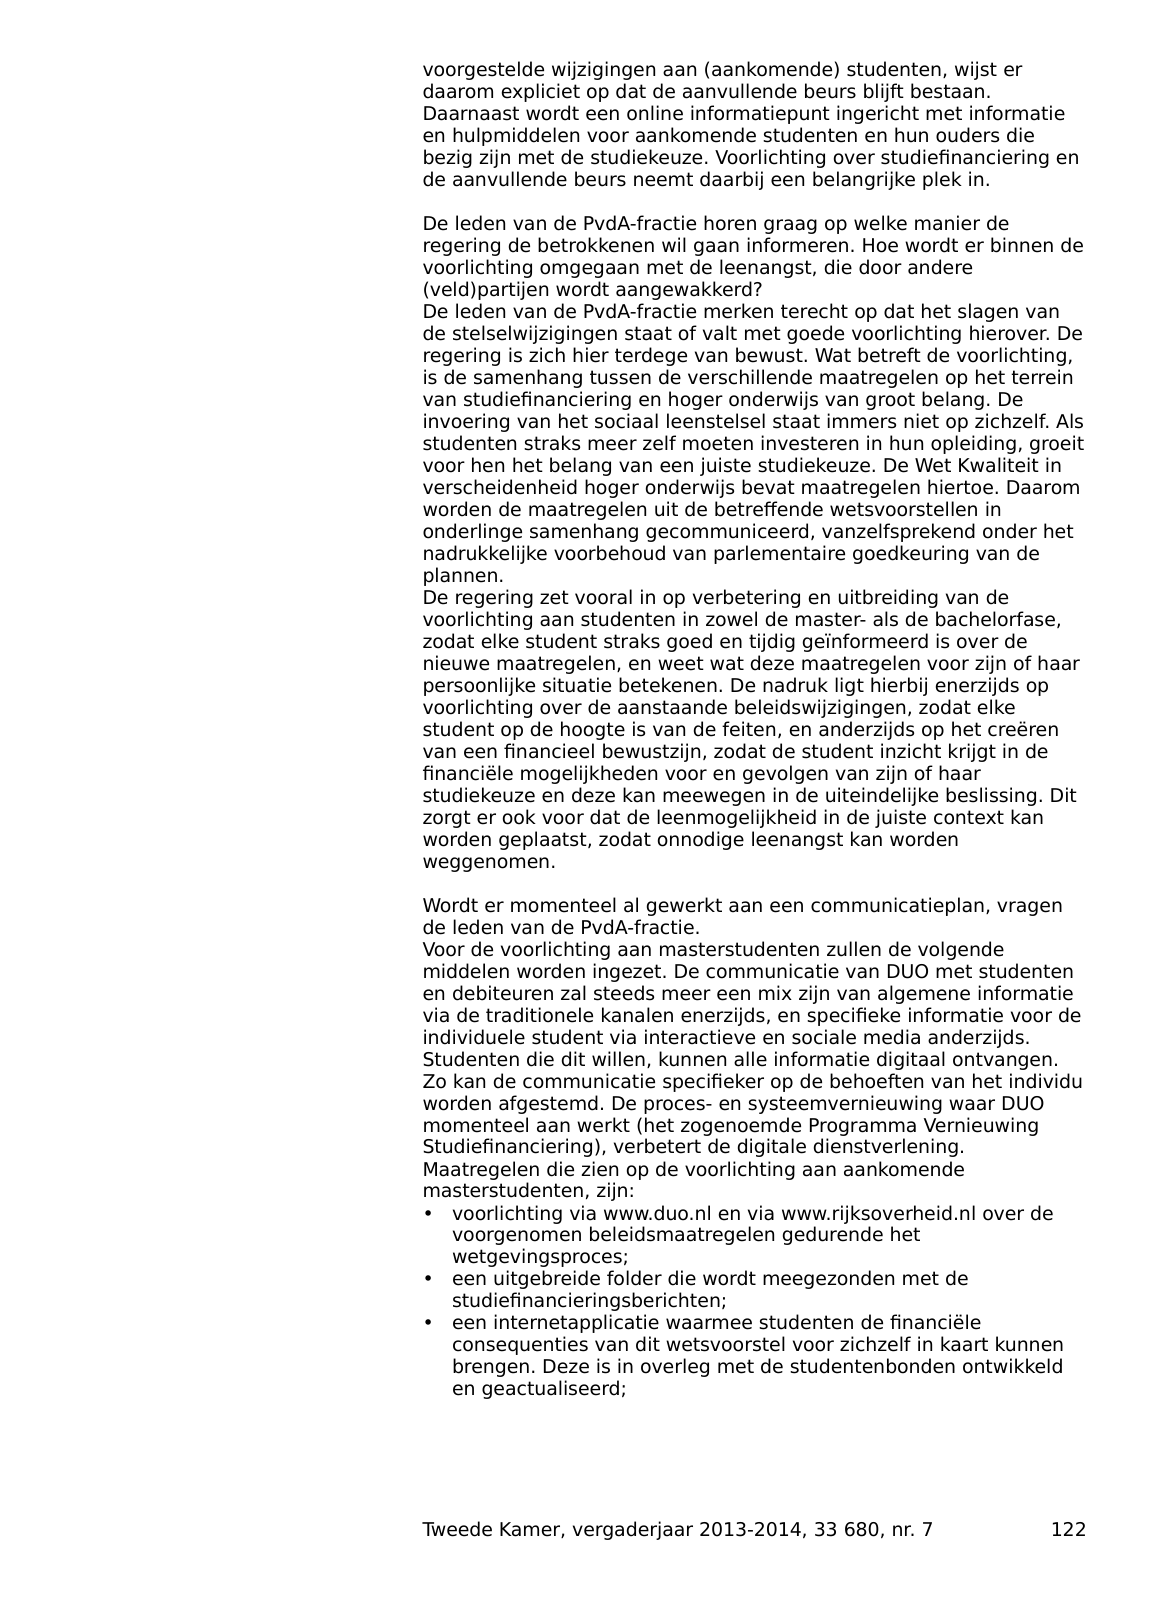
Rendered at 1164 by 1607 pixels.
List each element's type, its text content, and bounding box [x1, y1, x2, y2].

text • een uitgebreide folder die wordt meegezonden met de studiefinancieringsberichten; [422, 1268, 1087, 1312]
text • voorlichting via www.duo.nl en via www.rijksoverheid.nl over de voorgenomen beleidsmaatregelen gedurende het wetgevingsproces; [422, 1202, 1087, 1268]
text De regering zet vooral in op verbetering en uitbreiding van de voorlichting aan studenten in zowel de master- als de bachelorfase, zodat elke student straks goed en tijdig geïnformeerd is over de nieuwe maatregelen, en weet wat deze maatregelen voor zijn of haar persoonlijke situatie betekenen. De nadruk ligt hierbij enerzijds op voorlichting over de aanstaande beleidswijzigingen, zodat elke student op de hoogte is van de feiten, en anderzijds op het creëren van een financieel bewustzijn, zodat de student inzicht krijgt in de financiële mogelijkheden voor en gevolgen van zijn of haar studiekeuze en deze kan meewegen in de uiteindelijke beslissing. Dit zorgt er ook voor dat de leenmogelijkheid in de juiste context kan worden geplaatst, zodat onnodige leenangst kan worden weggenomen. [422, 587, 1087, 872]
text • een internetapplicatie waarmee studenten de financiële consequenties van dit wetsvoorstel voor zichzelf in kaart kunnen brengen. Deze is in overleg met de studentenbonden ontwikkeld en geactualiseerd; [422, 1312, 1087, 1400]
text voorgestelde wijzigingen aan (aankomende) studenten, wijst er daarom expliciet op dat de aanvullende beurs blijft bestaan. Daarnaast wordt een online informatiepunt ingericht met informatie en hulpmiddelen voor aankomende studenten en hun ouders die bezig zijn met de studiekeuze. Voorlichting over studiefinanciering en de aanvullende beurs neemt daarbij een belangrijke plek in. [422, 59, 1087, 191]
text De leden van de PvdA-fractie merken terecht op dat het slagen van de stelselwijzigingen staat of valt met goede voorlichting hierover. De regering is zich hier terdege van bewust. Wat betreft de voorlichting, is de samenhang tussen de verschillende maatregelen op het terrein van studiefinanciering en hoger onderwijs van groot belang. De invoering van het sociaal leenstelsel staat immers niet op zichzelf. Als studenten straks meer zelf moeten investeren in hun opleiding, groeit voor hen het belang van een juiste studiekeuze. De Wet Kwaliteit in verscheidenheid hoger onderwijs bevat maatregelen hiertoe. Daarom worden de maatregelen uit de betreffende wetsvoorstellen in onderlinge samenhang gecommuniceerd, vanzelfsprekend onder het nadrukkelijke voorbehoud van parlementaire goedkeuring van de plannen. [422, 301, 1087, 587]
text Wordt er momenteel al gewerkt aan een communicatieplan, vragen de leden van de PvdA-fractie. [422, 895, 1087, 939]
text Voor de voorlichting aan masterstudenten zullen de volgende middelen worden ingezet. De communicatie van DUO met studenten en debiteuren zal steeds meer een mix zijn van algemene informatie via de traditionele kanalen enerzijds, en specifieke informatie voor de individuele student via interactieve en sociale media anderzijds. Studenten die dit willen, kunnen alle informatie digitaal ontvangen. Zo kan de communicatie specifieker op de behoeften van het individu worden afgestemd. De proces- en systeemvernieuwing waar DUO momenteel aan werkt (het zogenoemde Programma Vernieuwing Studiefinanciering), verbetert de digitale dienstverlening. [422, 939, 1087, 1158]
text De leden van de PvdA-fractie horen graag op welke manier de regering de betrokkenen wil gaan informeren. Hoe wordt er binnen de voorlichting omgegaan met de leenangst, die door andere (veld)partijen wordt aangewakkerd? [422, 213, 1087, 301]
text Maatregelen die zien op de voorlichting aan aankomende masterstudenten, zijn: [422, 1158, 1087, 1202]
